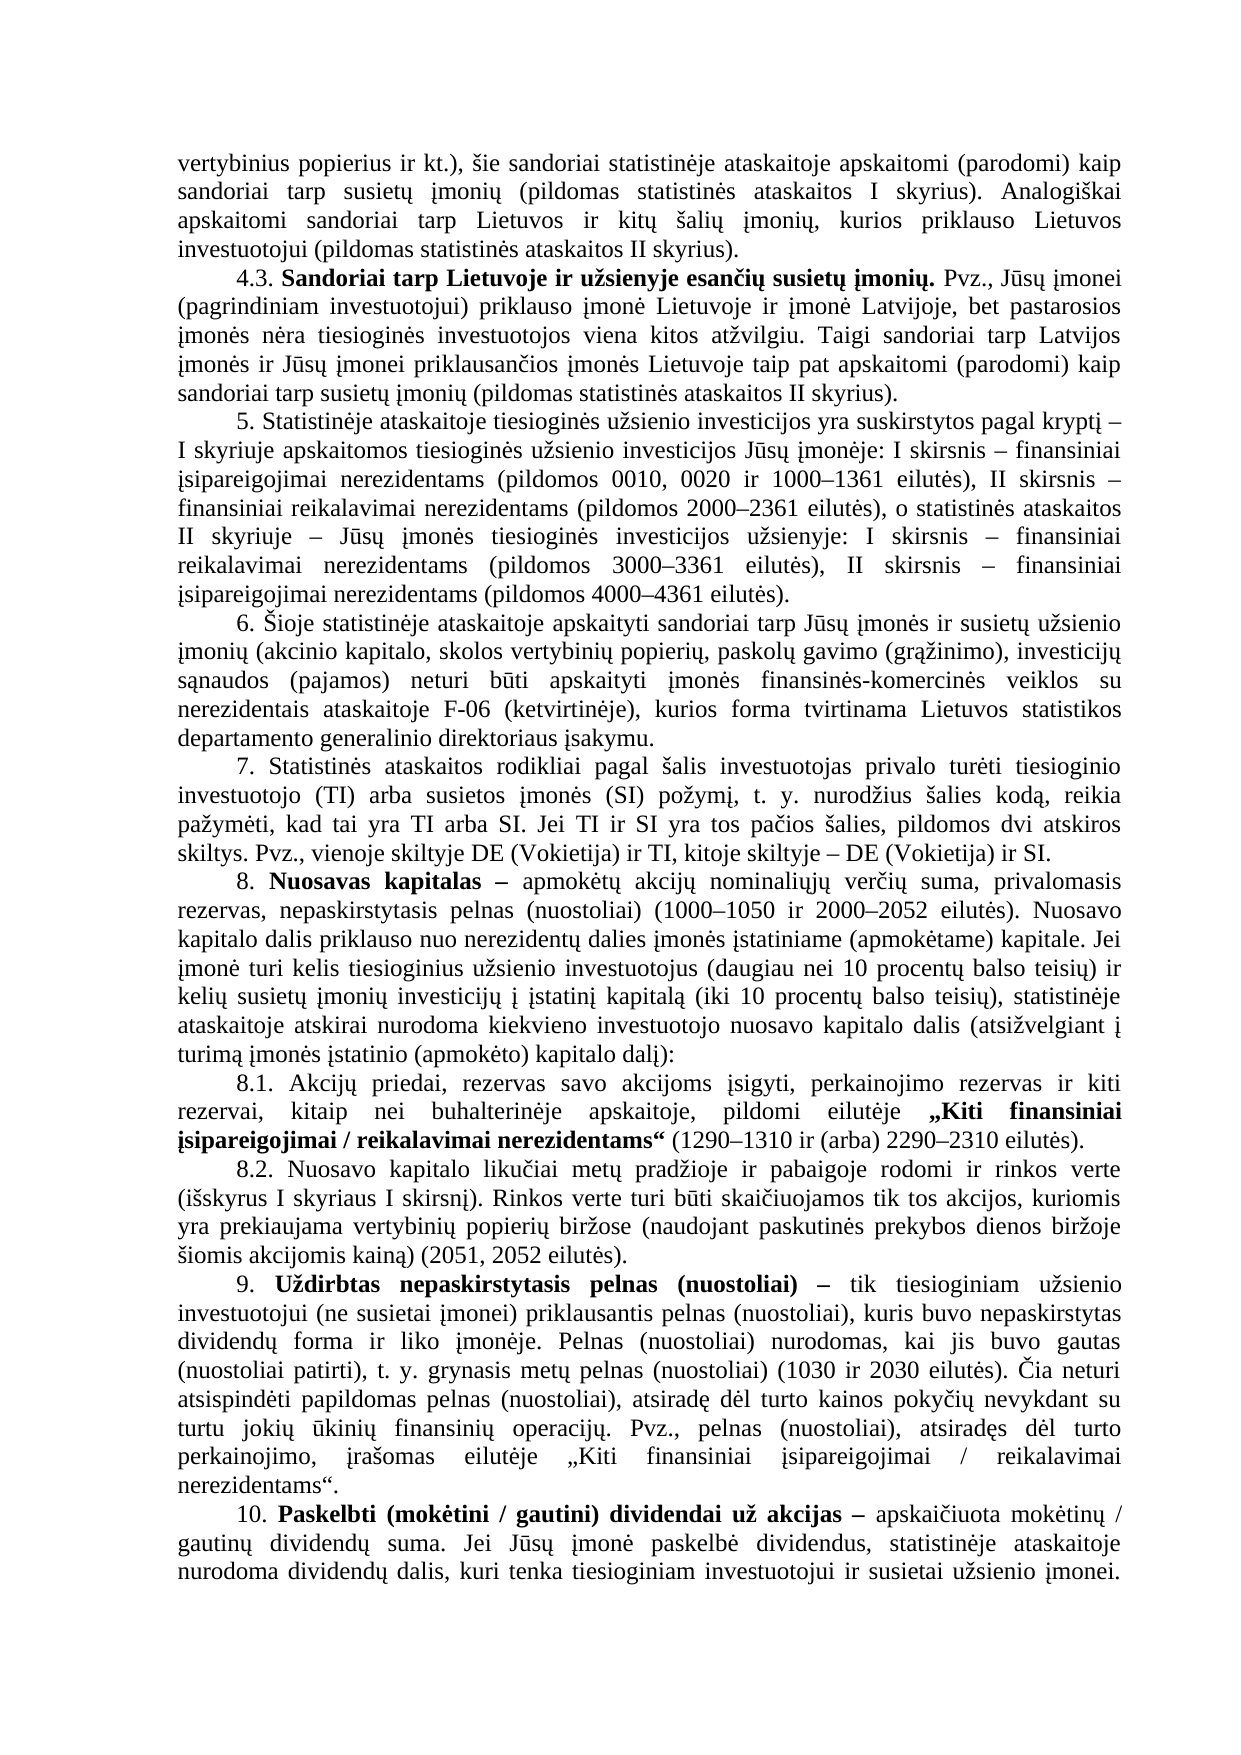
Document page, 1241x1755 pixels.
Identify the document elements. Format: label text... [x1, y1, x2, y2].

text 4.3. Sandoriai tarp Lietuvoje ir užsienyje esančių susietų įmonių. Pvz., Jūsų įmonei (pagrindiniam investuotojui) priklauso įmonė Lietuvoje ir įmonė Latvijoje, bet pastarosios įmonės nėra tiesioginės investuotojos viena kitos atžvilgiu. Taigi sandoriai tarp Latvijos įmonės ir Jūsų įmonei priklausančios įmonės Lietuvoje taip pat apskaitomi (parodomi) kaip sandoriai tarp susietų įmonių (pildomas statistinės ataskaitos II skyrius). [177, 263, 1122, 406]
text 9. Uždirbtas nepaskirstytasis pelnas (nuostoliai) – tik tiesioginiam užsienio investuotojui (ne susietai įmonei) priklausantis pelnas (nuostoliai), kuris buvo nepaskirstytas dividendų forma ir liko įmonėje. Pelnas (nuostoliai) nurodomas, kai jis buvo gautas (nuostoliai patirti), t. y. grynasis metų pelnas (nuostoliai) (1030 ir 2030 eilutės). Čia neturi atsispindėti papildomas pelnas (nuostoliai), atsiradę dėl turto kainos pokyčių nevykdant su turtu jokių ūkinių finansinių operacijų. Pvz., pelnas (nuostoliai), atsiradęs dėl turto perkainojimo, įrašomas eilutėje „Kiti finansiniai įsipareigojimai / reikalavimai nerezidentams“. [177, 1269, 1122, 1499]
text 10. Paskelbti (mokėtini / gautini) dividendai už akcijas – apskaičiuota mokėtinų / gautinų dividendų suma. Jei Jūsų įmonė paskelbė dividendus, statistinėje ataskaitoje nurodoma dividendų dalis, kuri tenka tiesioginiam investuotojui ir susietai užsienio įmonei. [177, 1499, 1122, 1585]
text vertybinius popierius ir kt.), šie sandoriai statistinėje ataskaitoje apskaitomi (parodomi) kaip sandoriai tarp susietų įmonių (pildomas statistinės ataskaitos I skyrius). Analogiškai apskaitomi sandoriai tarp Lietuvos ir kitų šalių įmonių, kurios priklauso Lietuvos investuotojui (pildomas statistinės ataskaitos II skyrius). [177, 148, 1122, 263]
text 5. Statistinėje ataskaitoje tiesioginės užsienio investicijos yra suskirstytos pagal kryptį – I skyriuje apskaitomos tiesioginės užsienio investicijos Jūsų įmonėje: I skirsnis – finansiniai įsipareigojimai nerezidentams (pildomos 0010, 0020 ir 1000–1361 eilutės), II skirsnis – finansiniai reikalavimai nerezidentams (pildomos 2000–2361 eilutės), o statistinės ataskaitos II skyriuje – Jūsų įmonės tiesioginės investicijos užsienyje: I skirsnis – finansiniai reikalavimai nerezidentams (pildomos 3000–3361 eilutės), II skirsnis – finansiniai įsipareigojimai nerezidentams (pildomos 4000–4361 eilutės). [177, 406, 1122, 608]
text 7. Statistinės ataskaitos rodikliai pagal šalis investuotojas privalo turėti tiesioginio investuotojo (TI) arba susietos įmonės (SI) požymį, t. y. nurodžius šalies kodą, reikia pažymėti, kad tai yra TI arba SI. Jei TI ir SI yra tos pačios šalies, pildomos dvi atskiros skiltys. Pvz., vienoje skiltyje DE (Vokietija) ir TI, kitoje skiltyje – DE (Vokietija) ir SI. [177, 751, 1122, 866]
text 6. Šioje statistinėje ataskaitoje apskaityti sandoriai tarp Jūsų įmonės ir susietų užsienio įmonių (akcinio kapitalo, skolos vertybinių popierių, paskolų gavimo (grąžinimo), investicijų sąnaudos (pajamos) neturi būti apskaityti įmonės finansinės-komercinės veiklos su nerezidentais ataskaitoje F-06 (ketvirtinėje), kurios forma tvirtinama Lietuvos statistikos departamento generalinio direktoriaus įsakymu. [177, 608, 1122, 751]
text 8. Nuosavas kapitalas – apmokėtų akcijų nominaliųjų verčių suma, privalomasis rezervas, nepaskirstytasis pelnas (nuostoliai) (1000–1050 ir 2000–2052 eilutės). Nuosavo kapitalo dalis priklauso nuo nerezidentų dalies įmonės įstatiniame (apmokėtame) kapitale. Jei įmonė turi kelis tiesioginius užsienio investuotojus (daugiau nei 10 procentų balso teisių) ir kelių susietų įmonių investicijų į įstatinį kapitalą (iki 10 procentų balso teisių), statistinėje ataskaitoje atskirai nurodoma kiekvieno investuotojo nuosavo kapitalo dalis (atsižvelgiant į turimą įmonės įstatinio (apmokėto) kapitalo dalį): [177, 866, 1122, 1068]
text 8.2. Nuosavo kapitalo likučiai metų pradžioje ir pabaigoje rodomi ir rinkos verte (išskyrus I skyriaus I skirsnį). Rinkos verte turi būti skaičiuojamos tik tos akcijos, kuriomis yra prekiaujama vertybinių popierių biržose (naudojant paskutinės prekybos dienos biržoje šiomis akcijomis kainą) (2051, 2052 eilutės). [177, 1154, 1122, 1269]
text 8.1. Akcijų priedai, rezervas savo akcijoms įsigyti, perkainojimo rezervas ir kiti rezervai, kitaip nei buhalterinėje apskaitoje, pildomi eilutėje „Kiti finansiniai įsipareigojimai / reikalavimai nerezidentams“ (1290–1310 ir (arba) 2290–2310 eilutės). [177, 1068, 1122, 1154]
